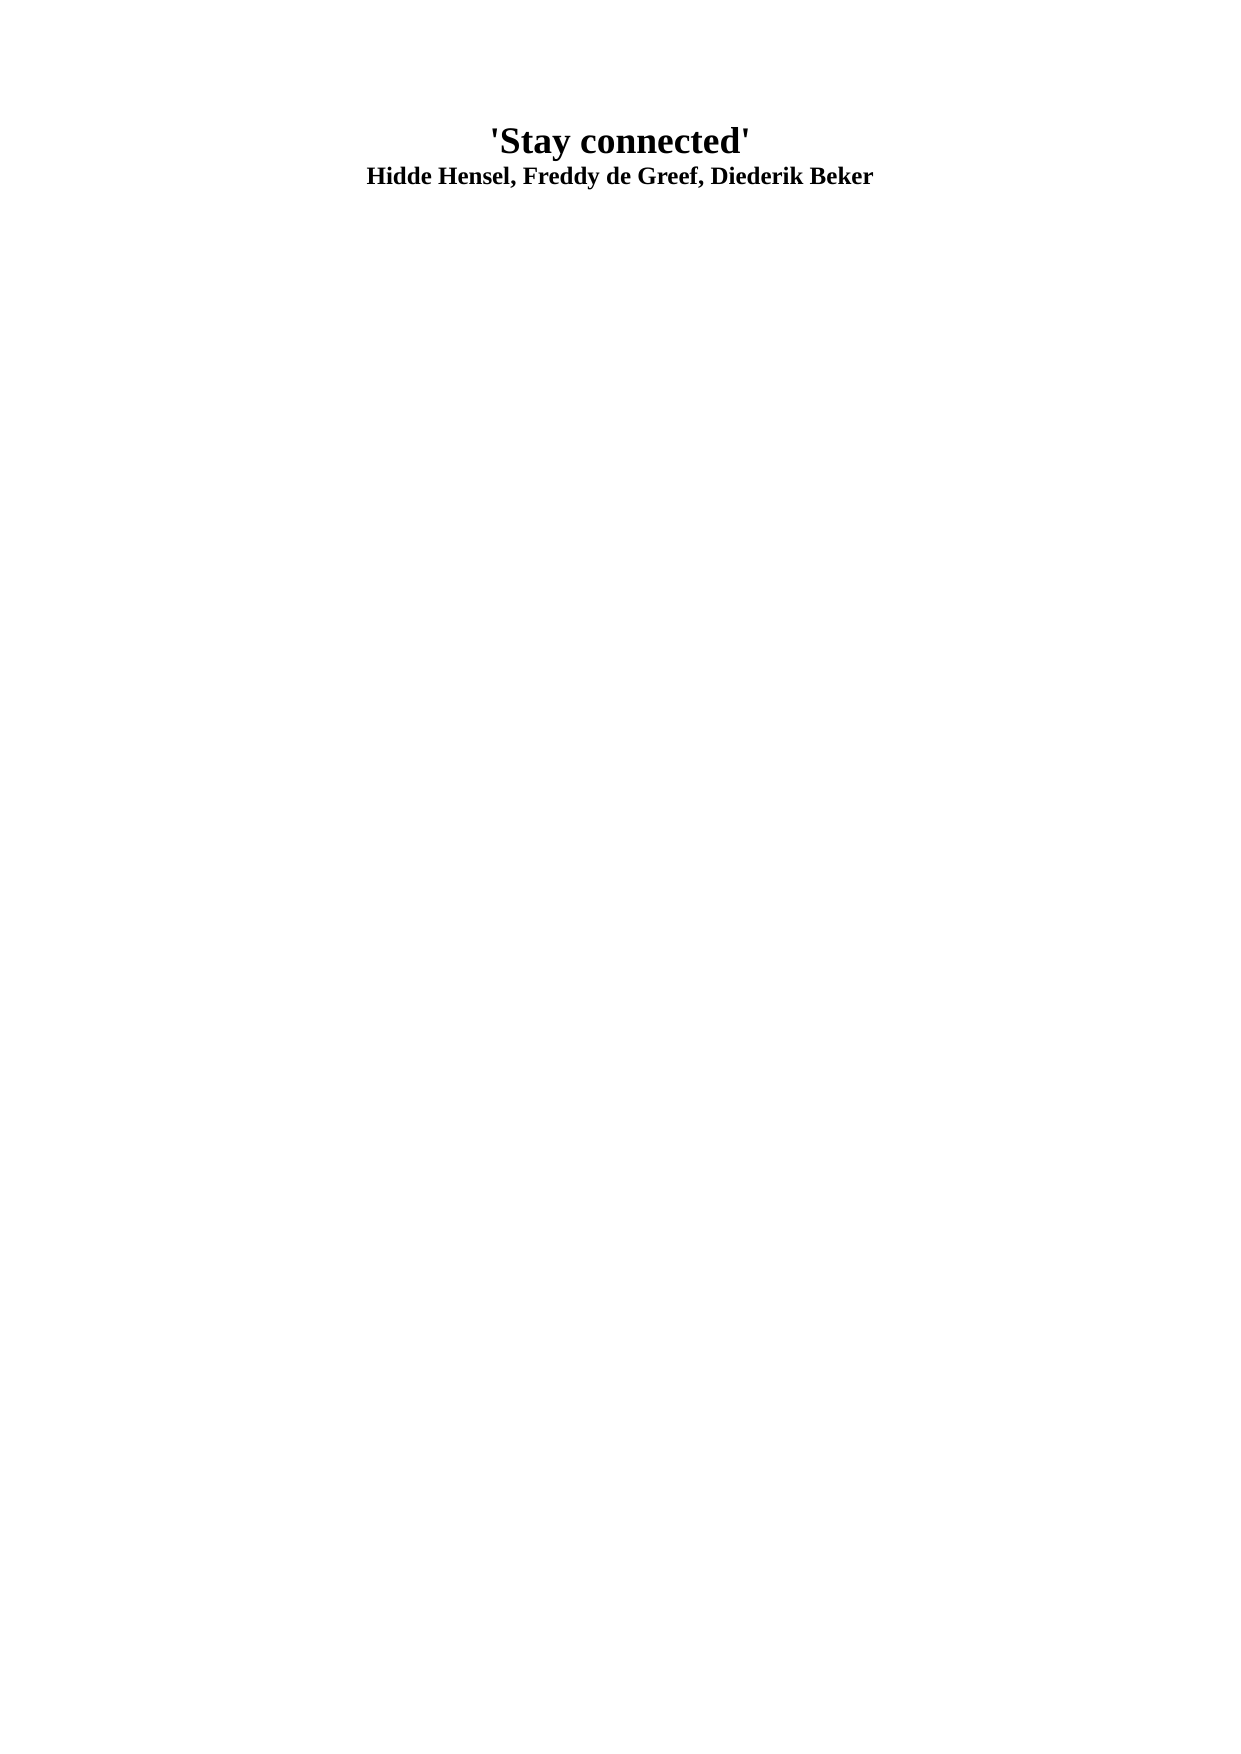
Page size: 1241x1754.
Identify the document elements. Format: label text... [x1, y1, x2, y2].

text Hidde Hensel, Freddy de Greef, Diederik Beker [118, 161, 1122, 190]
text 'Stay connected' [118, 118, 1122, 161]
